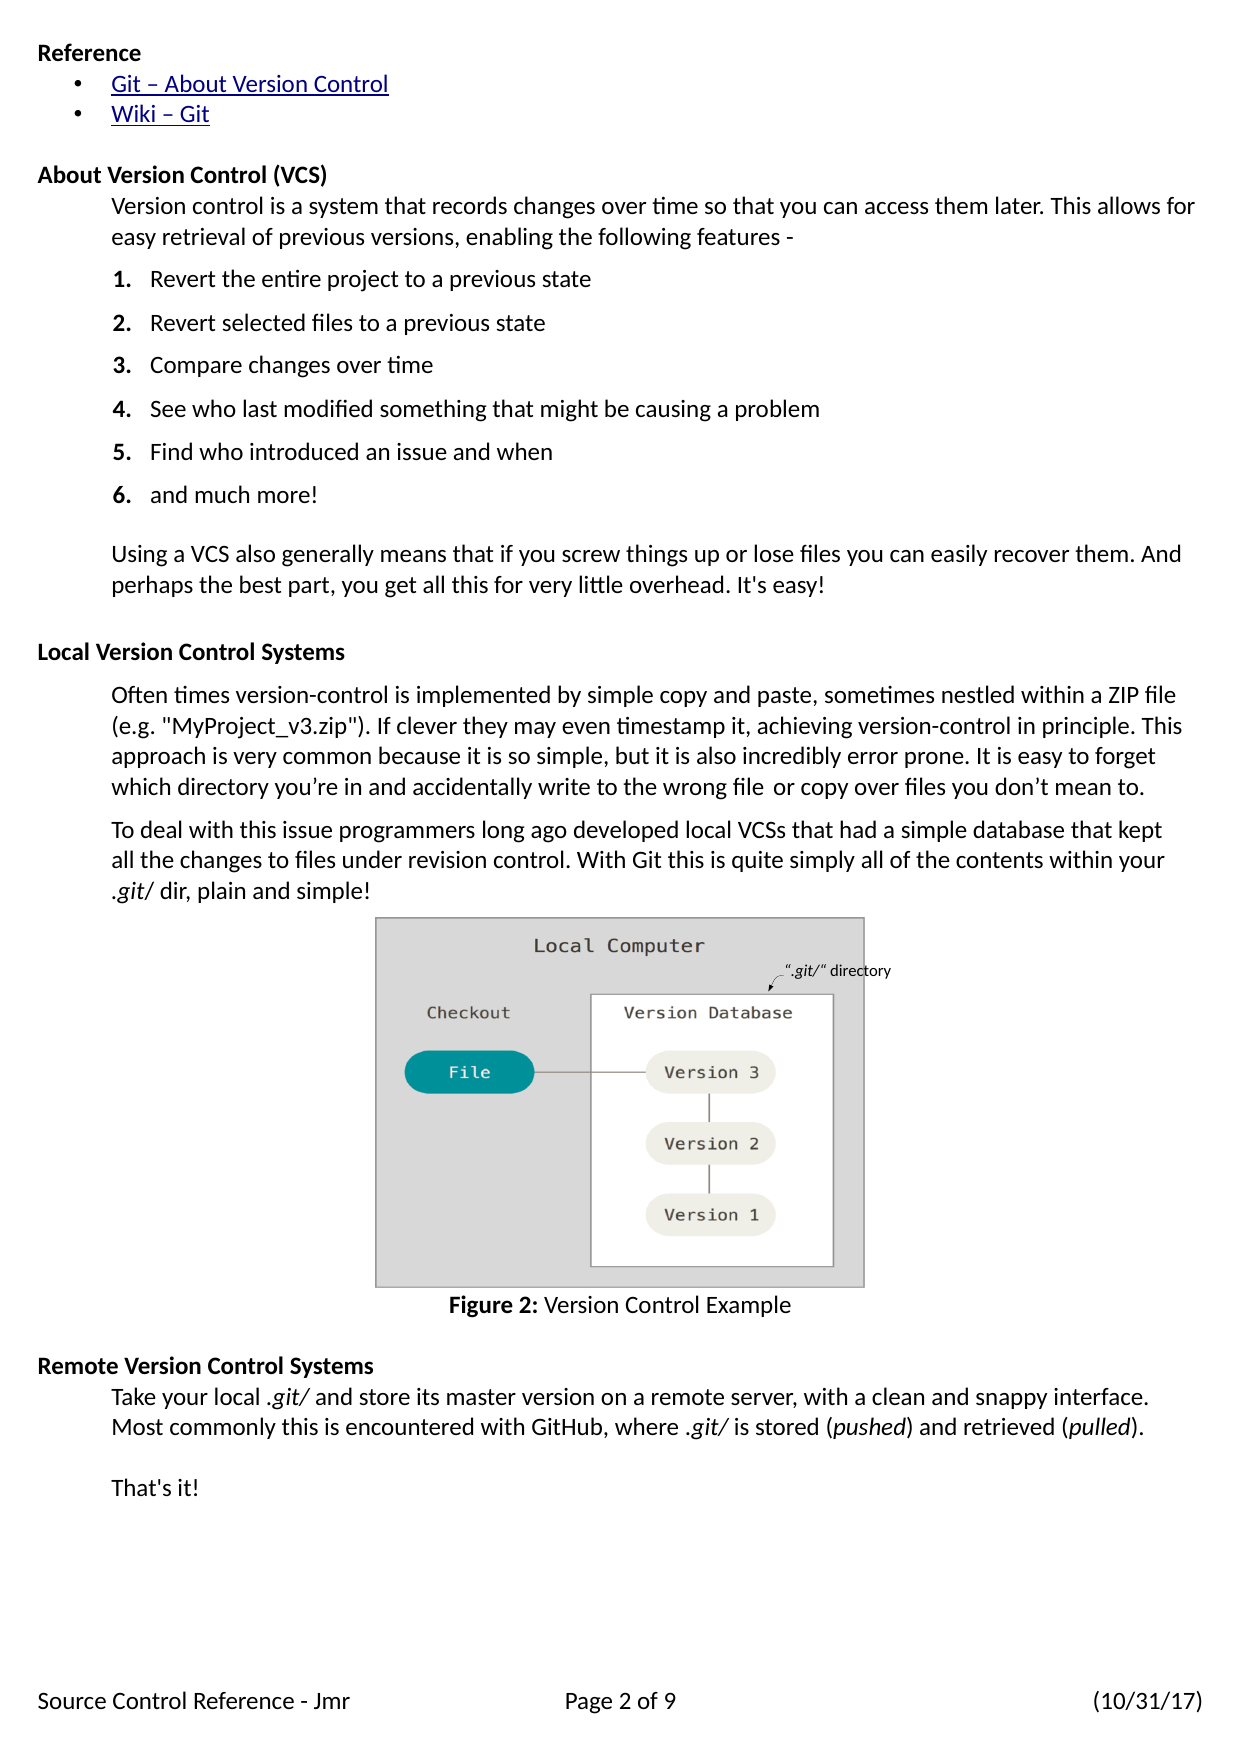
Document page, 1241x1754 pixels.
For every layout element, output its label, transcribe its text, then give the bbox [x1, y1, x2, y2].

text That's it! [37, 1472, 1203, 1503]
subtitle About Version Control (VCS) [37, 159, 1203, 190]
text Take your local .git/ and store its master version on a remote server, with a clean and snappy interface. Most commonly this is encountered with GitHub, where .git/ is stored (pushed) and retrieved (pulled). [37, 1381, 1203, 1442]
picture [375, 917, 866, 1289]
text Using a VCS also generally means that if you screw things up or lose files you can easily recover them. And perhaps the best part, you get all this for very little overhead. It's easy! [37, 538, 1203, 599]
subtitle Remote Version Control Systems [37, 1350, 1203, 1381]
list Revert selected files to a previous state [112, 307, 1203, 337]
list Git – About Version Control [73, 68, 1203, 98]
text Reference [37, 37, 1203, 68]
text Often times version-control is implemented by simple copy and paste, sometimes nestled within a ZIP file (e.g. "MyProject_v3.zip"). If clever they may even timestamp it, achieving version-control in principle. This approach is very common because it is so simple, but it is also incredibly error prone. It is easy to forget which directory you’re in and accidentally write to the wrong file or copy over files you don’t mean to. [37, 679, 1203, 801]
text Version control is a system that records changes over time so that you can access them later. This allows for easy retrieval of previous versions, enabling the following features - [37, 190, 1203, 251]
list Find who introduced an issue and when [112, 436, 1203, 466]
list Wiki – Git [73, 98, 1203, 129]
text Figure 2: Version Control Example [375, 1289, 865, 1319]
list See who last modified something that might be causing a problem [112, 393, 1203, 423]
list Revert the entire project to a previous state [112, 264, 1203, 294]
list and much more! [112, 479, 1203, 509]
text To deal with this issue programmers long ago developed local VCSs that had a simple database that kept all the changes to files under revision control. With Git this is quite simply all of the contents within your .git/ dir, plain and simple! [37, 814, 1203, 905]
list Compare changes over time [112, 350, 1203, 380]
subtitle Local Version Control Systems [37, 636, 1203, 667]
